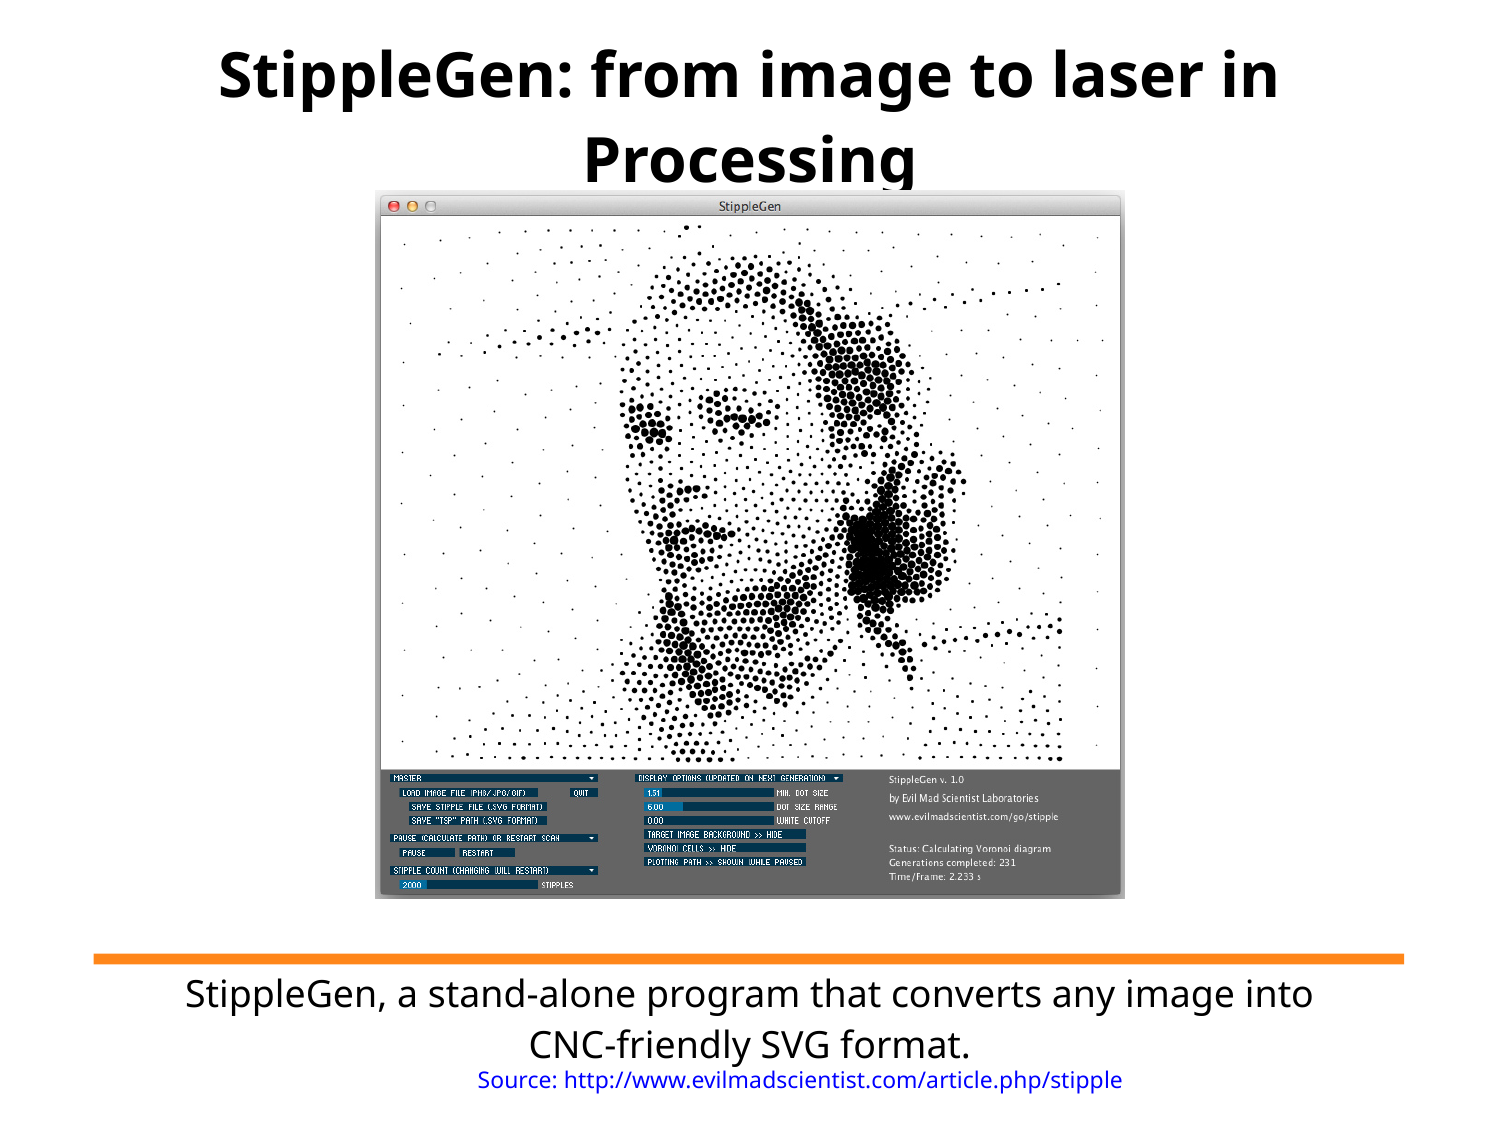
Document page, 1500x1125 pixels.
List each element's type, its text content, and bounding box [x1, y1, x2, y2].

text_box Source: http://www.evilmadscientist.com/article.php/stipple [462, 1056, 1038, 1098]
text_box StippleGen, a stand-alone program that converts any image into CNC-friendly SVG format. [147, 960, 1353, 1064]
title StippleGen: from image to laser in Processing [75, 44, 1426, 188]
picture [0, 0, 1500, 1125]
